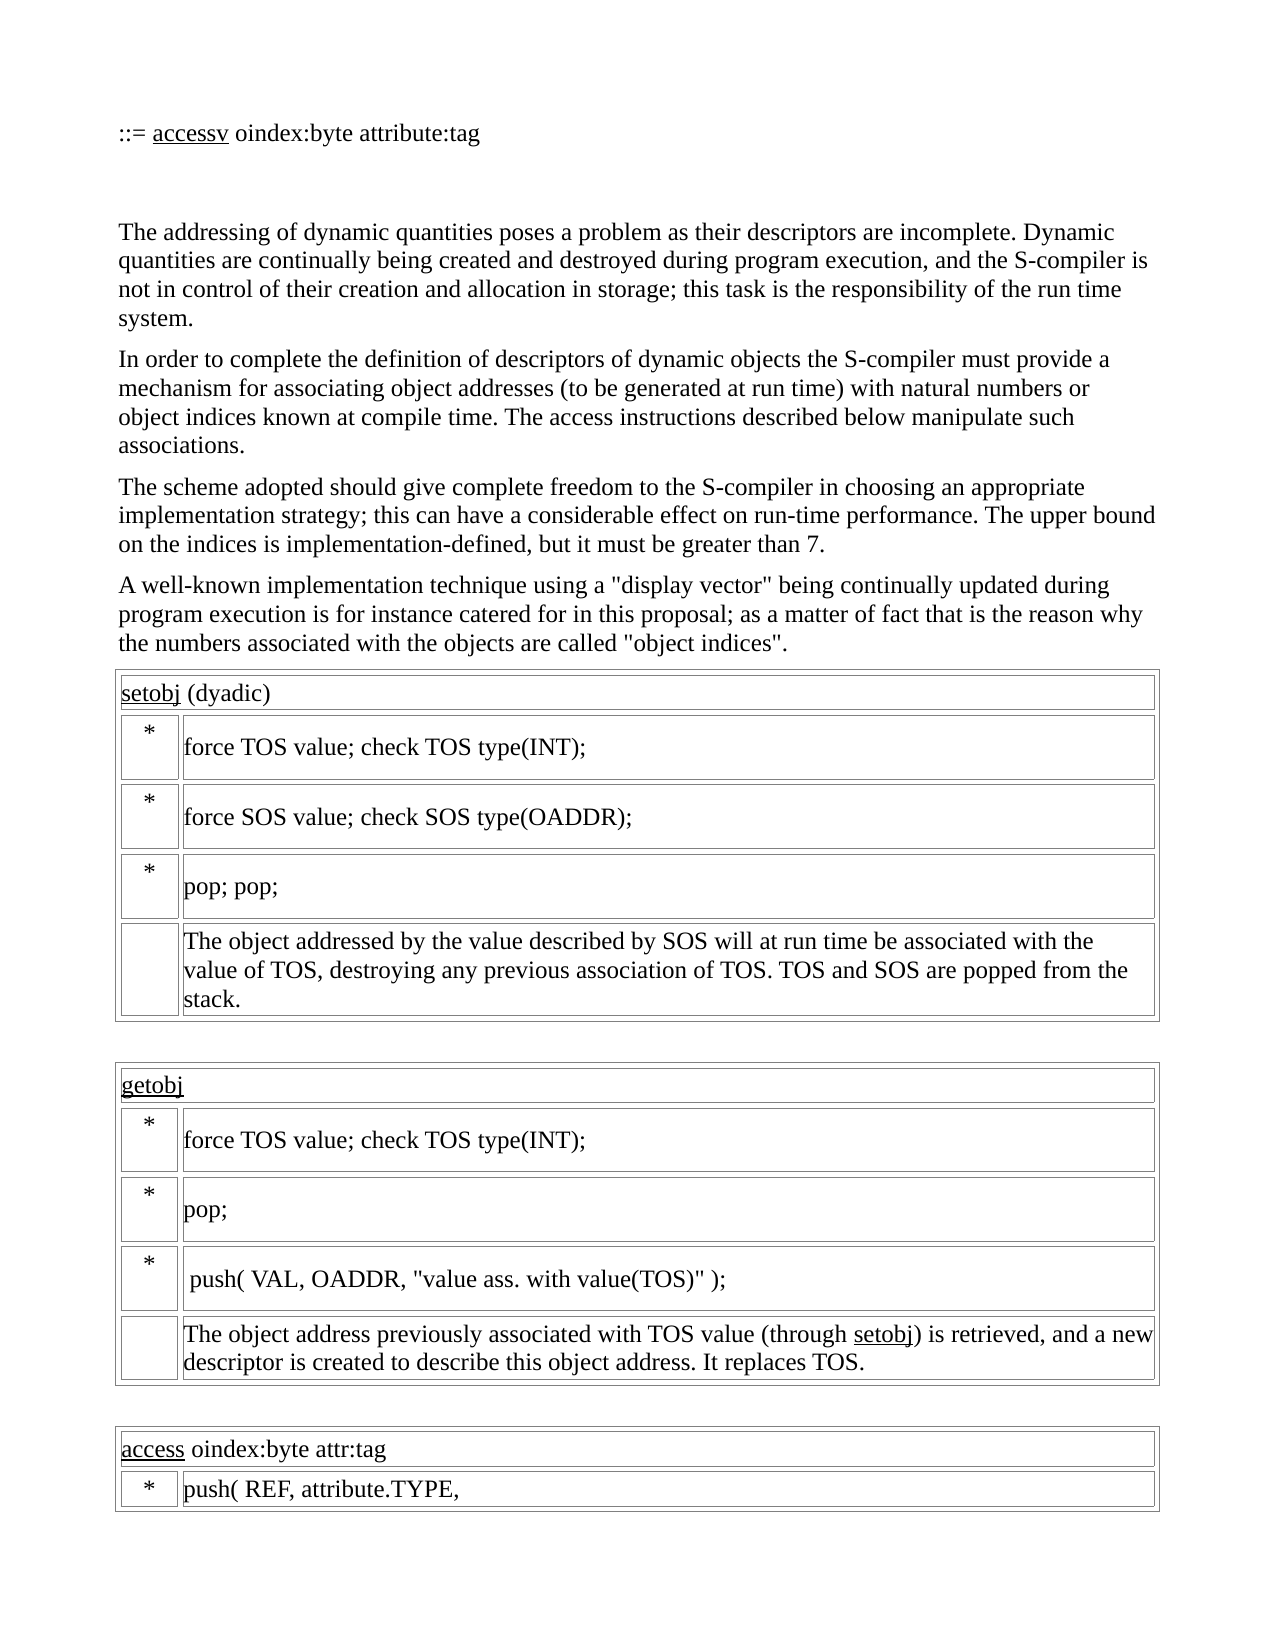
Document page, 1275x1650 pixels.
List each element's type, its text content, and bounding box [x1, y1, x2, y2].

table_header setobj (dyadic) [118, 670, 1157, 709]
table_cell force SOS value; check SOS type(OADDR); [180, 779, 1157, 848]
table_cell push( VAL, OADDR, "value ass. with value(TOS)" ); [180, 1241, 1157, 1310]
table_cell * [118, 779, 180, 848]
table_header getobj [118, 1063, 1157, 1102]
table_cell * [118, 709, 180, 779]
table_cell * [118, 1171, 180, 1241]
table_cell pop; pop; [180, 848, 1157, 918]
table_cell pop; [180, 1171, 1157, 1241]
table_cell [122, 1317, 177, 1379]
table_cell * [118, 1466, 180, 1506]
table_cell * [118, 1241, 180, 1310]
table_header access oindex:byte attr:tag [118, 1427, 1157, 1466]
table_cell push( REF, attribute.TYPE, [180, 1466, 1157, 1506]
text The addressing of dynamic quantities poses a problem as their descriptors are incomplete. Dynamic quantities are continually being created and destroyed during program execution, and the S-compiler is not in control of their creation and allocation in storage; this task is the responsibility of the run time system. [118, 159, 1157, 332]
text ::= accessv oindex:byte attribute:tag [118, 118, 1157, 147]
text In order to complete the definition of descriptors of dynamic objects the S-compiler must provide a mechanism for associating object addresses (to be generated at run time) with natural numbers or object indices known at compile time. The access instructions described below manipulate such associations. [118, 344, 1157, 459]
table_cell The object addressed by the value described by SOS will at run time be associated with the value of TOS, destroying any previous association of TOS. TOS and SOS are popped from the stack. [180, 918, 1157, 1015]
table_cell [118, 1310, 180, 1379]
text A well-known implementation technique using a "display vector" being continually updated during program execution is for instance catered for in this proposal; as a matter of fact that is the reason why the numbers associated with the objects are called "object indices". [118, 571, 1157, 657]
table_cell force TOS value; check TOS type(INT); [180, 709, 1157, 779]
table_cell [118, 918, 180, 1015]
table_cell force TOS value; check TOS type(INT); [180, 1102, 1157, 1171]
table_cell [122, 924, 178, 1015]
text The scheme adopted should give complete freedom to the S-compiler in choosing an appropriate implementation strategy; this can have a considerable effect on run-time performance. The upper bound on the indices is implementation-defined, but it must be greater than 7. [118, 472, 1157, 558]
table_cell * [118, 848, 180, 918]
table_cell * [118, 1102, 180, 1171]
table_cell The object address previously associated with TOS value (through setobj) is retrieved, and a new descriptor is created to describe this object address. It replaces TOS. [180, 1310, 1157, 1379]
